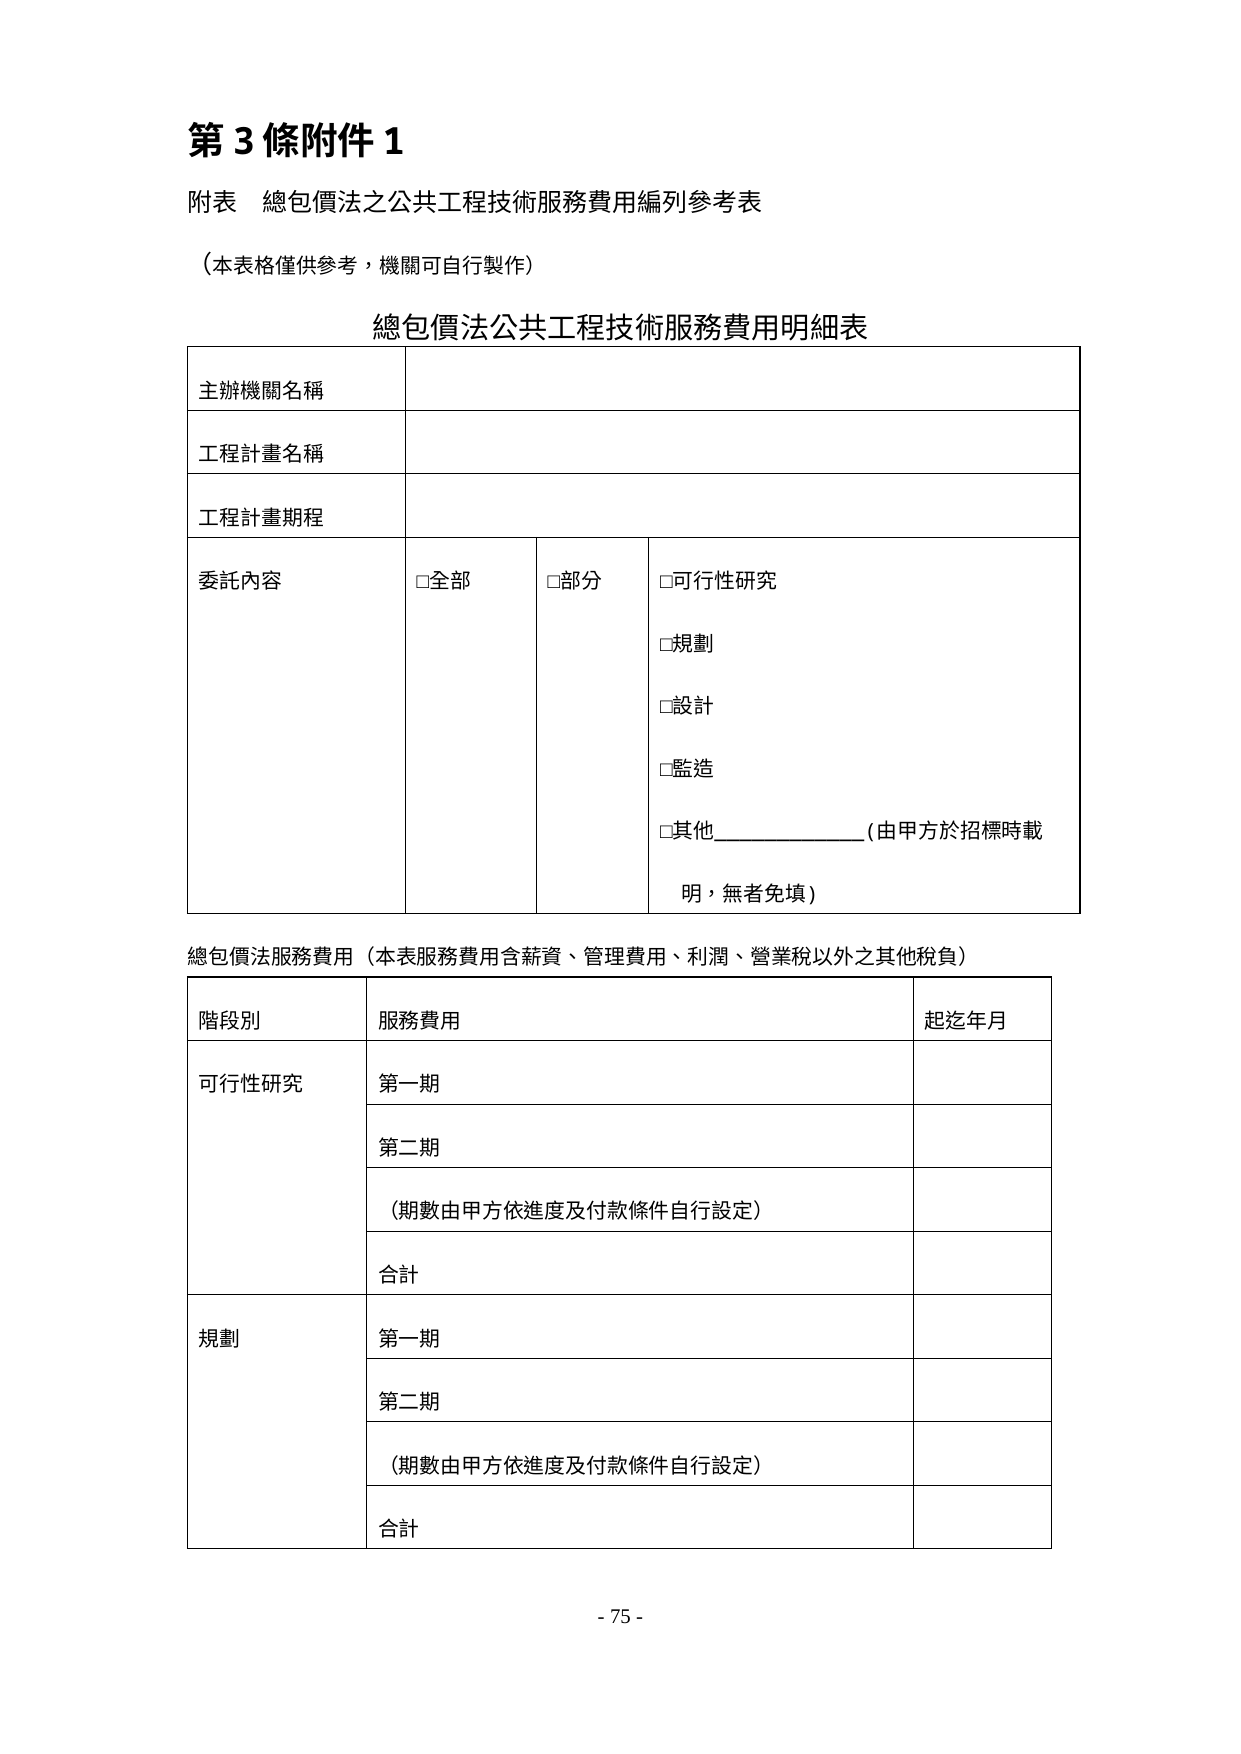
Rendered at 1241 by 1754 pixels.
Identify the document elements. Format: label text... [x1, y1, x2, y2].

table_cell [406, 411, 1079, 473]
table_header 主辦機關名稱 [188, 347, 405, 410]
table_cell 第一期 [367, 1295, 913, 1358]
table_cell （期數由甲方依進度及付款條件自行設定） [367, 1168, 913, 1231]
text 總包價法服務費用（本表服務費用含薪資、管理費用、利潤、營業稅以外之其他稅負） [187, 914, 1053, 976]
table_cell □可行性研究 □規劃 □設計 □監造 □其他____________(由甲方於招標時載明，無者免填) [649, 538, 1079, 913]
table_cell [914, 1486, 1051, 1548]
table_cell 合計 [367, 1486, 913, 1548]
table_header 階段別 [188, 978, 366, 1040]
table_cell [914, 1359, 1051, 1421]
table_cell [406, 474, 1079, 537]
table_cell 規劃 [188, 1295, 366, 1548]
table_cell [914, 1295, 1051, 1358]
table_cell 合計 [367, 1232, 913, 1294]
table_cell [914, 1105, 1051, 1167]
table_cell □全部 [406, 538, 536, 913]
table_cell 委託內容 [188, 538, 405, 913]
table_header 服務費用 [367, 978, 913, 1040]
table_cell [914, 1168, 1051, 1231]
table_cell 工程計畫名稱 [188, 411, 405, 473]
table_cell [914, 1422, 1051, 1485]
table_cell [914, 1041, 1051, 1103]
table_cell [914, 1232, 1051, 1294]
table_cell （期數由甲方依進度及付款條件自行設定） [367, 1422, 913, 1485]
text 總包價法公共工程技術服務費用明細表 [187, 284, 1053, 346]
text 第3條附件1 [187, 96, 1053, 159]
table_header [406, 347, 1079, 410]
table_header 起迄年月 [914, 978, 1051, 1040]
table_cell 第二期 [367, 1105, 913, 1167]
table_cell 可行性研究 [188, 1041, 366, 1294]
text （本表格僅供參考，機關可自行製作） [187, 221, 1053, 284]
table_cell □部分 [537, 538, 648, 913]
table_cell 工程計畫期程 [188, 474, 405, 537]
table_cell 第一期 [367, 1041, 913, 1103]
table_cell 第二期 [367, 1359, 913, 1421]
text 附表 總包價法之公共工程技術服務費用編列參考表 [187, 159, 1053, 221]
